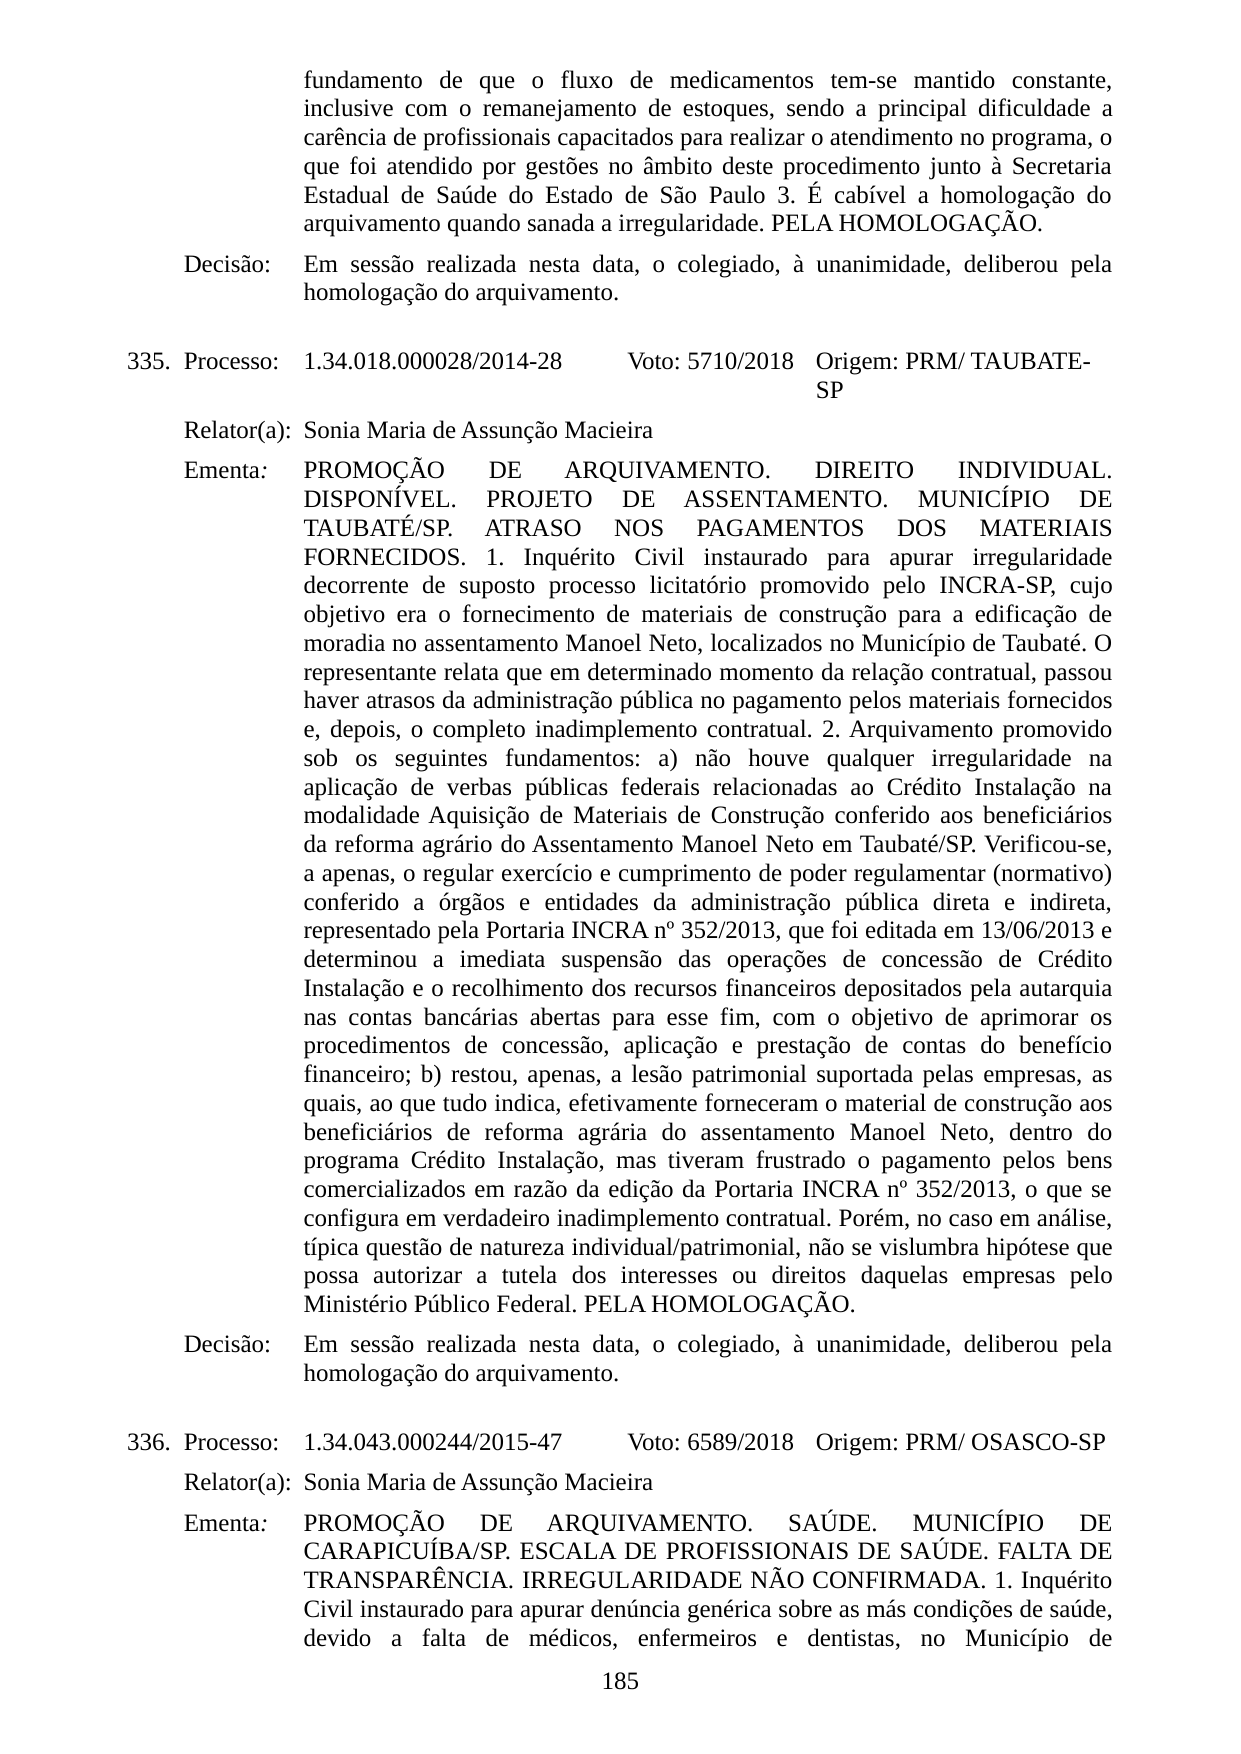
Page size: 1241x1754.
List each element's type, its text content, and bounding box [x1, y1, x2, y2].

table_header 1.34.018.000028/2014-28 [298, 341, 621, 410]
table_header Processo: [178, 341, 298, 410]
table_header Origem: PRM/ OSASCO-SP [810, 1422, 1119, 1462]
table_cell Relator(a): [178, 1462, 298, 1502]
table_cell Em sessão realizada nesta data, o colegiado, à unanimidade, deliberou pela homologação do arquivamento. [298, 243, 1119, 312]
table_cell fundamento de que o fluxo de medicamentos tem-se mantido constante, inclusive com o remanejamento de estoques, sendo a principal dificuldade a carência de profissionais capacitados para realizar o atendimento no programa, o que foi atendido por gestões no âmbito deste procedimento junto à Secretaria Estadual de Saúde do Estado de São Paulo 3. É cabível a homologação do arquivamento quando sanada a irregularidade. PELA HOMOLOGAÇÃO. [298, 59, 1119, 243]
table_cell [121, 59, 178, 243]
table_header 1.34.043.000244/2015-47 [298, 1422, 621, 1462]
table_cell Ementa: [178, 450, 298, 1324]
table_header 335. [121, 341, 178, 410]
table_header Origem: PRM/ TAUBATE-SP [810, 341, 1119, 410]
table_header Voto: 5710/2018 [621, 341, 810, 410]
table_cell Decisão: [178, 243, 298, 312]
table_cell PROMOÇÃO DE ARQUIVAMENTO. SAÚDE. MUNICÍPIO DE CARAPICUÍBA/SP. ESCALA DE PROFISSIONAIS DE SAÚDE. FALTA DE TRANSPARÊNCIA. IRREGULARIDADE NÃO CONFIRMADA. 1. Inquérito Civil instaurado para apurar denúncia genérica sobre as más condições de saúde, devido a falta de médicos, enfermeiros e dentistas, no Município de [298, 1502, 1119, 1657]
table_cell PROMOÇÃO DE ARQUIVAMENTO. DIREITO INDIVIDUAL. DISPONÍVEL. PROJETO DE ASSENTAMENTO. MUNICÍPIO DE TAUBATÉ/SP. ATRASO NOS PAGAMENTOS DOS MATERIAIS FORNECIDOS. 1. Inquérito Civil instaurado para apurar irregularidade decorrente de suposto processo licitatório promovido pelo INCRA-SP, cujo objetivo era o fornecimento de materiais de construção para a edificação de moradia no assentamento Manoel Neto, localizados no Município de Taubaté. O representante relata que em determinado momento da relação contratual, passou haver atrasos da administração pública no pagamento pelos materiais fornecidos e, depois, o completo inadimplemento contratual. 2. Arquivamento promovido sob os seguintes fundamentos: a) não houve qualquer irregularidade na aplicação de verbas públicas federais relacionadas ao Crédito Instalação na modalidade Aquisição de Materiais de Construção conferido aos beneficiários da reforma agrário do Assentamento Manoel Neto em Taubaté/SP. Verificou-se, a apenas, o regular exercício e cumprimento de poder regulamentar (normativo) conferido a órgãos e entidades da administração pública direta e indireta, representado pela Portaria INCRA nº 352/2013, que foi editada em 13/06/2013 e determinou a imediata suspensão das operações de concessão de Crédito Instalação e o recolhimento dos recursos financeiros depositados pela autarquia nas contas bancárias abertas para esse fim, com o objetivo de aprimorar os procedimentos de concessão, aplicação e prestação de contas do benefício financeiro; b) restou, apenas, a lesão patrimonial suportada pelas empresas, as quais, ao que tudo indica, efetivamente forneceram o material de construção aos beneficiários de reforma agrária do assentamento Manoel Neto, dentro do programa Crédito Instalação, mas tiveram frustrado o pagamento pelos bens comercializados em razão da edição da Portaria INCRA nº 352/2013, o que se configura em verdadeiro inadimplemento contratual. Porém, no caso em análise, típica questão de natureza individual/patrimonial, não se vislumbra hipótese que possa autorizar a tutela dos interesses ou direitos daquelas empresas pelo Ministério Público Federal. PELA HOMOLOGAÇÃO. [298, 450, 1119, 1324]
table_cell Decisão: [178, 1324, 298, 1393]
table_cell [121, 1462, 178, 1502]
table_cell Ementa: [178, 1502, 298, 1657]
table_cell [121, 243, 178, 312]
table_cell Relator(a): [178, 410, 298, 450]
table_cell [121, 410, 178, 450]
table_cell [178, 59, 298, 243]
table_cell Em sessão realizada nesta data, o colegiado, à unanimidade, deliberou pela homologação do arquivamento. [298, 1324, 1119, 1393]
table_header Processo: [178, 1422, 298, 1462]
table_cell Sonia Maria de Assunção Macieira [298, 410, 1119, 450]
table_cell Sonia Maria de Assunção Macieira [298, 1462, 1119, 1502]
table_cell [121, 1324, 178, 1393]
table_cell [121, 450, 178, 1324]
table_header Voto: 6589/2018 [621, 1422, 810, 1462]
table_cell [121, 1502, 178, 1657]
table_header 336. [121, 1422, 178, 1462]
